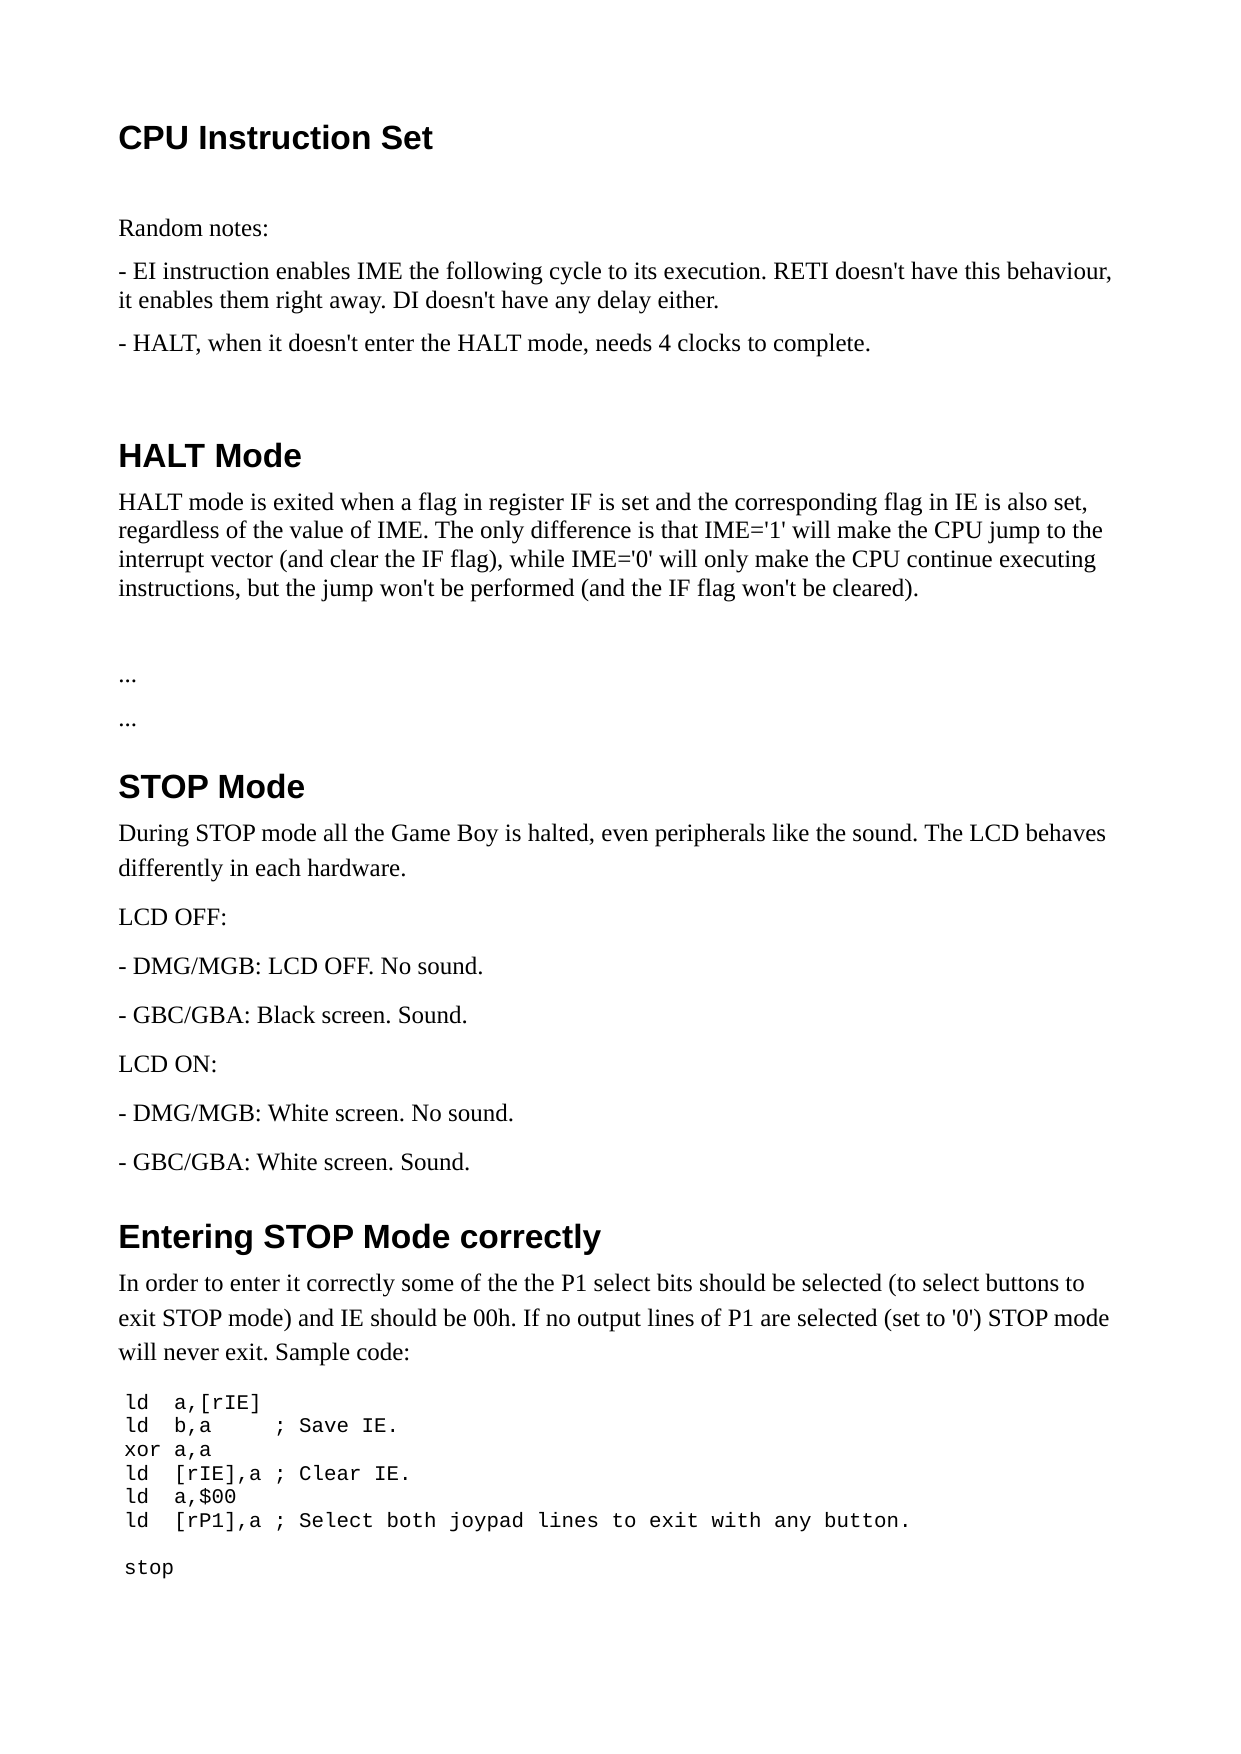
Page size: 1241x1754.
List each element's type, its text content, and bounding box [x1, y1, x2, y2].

text During STOP mode all the Game Boy is halted, even peripherals like the sound. The LCD behaves differently in each hardware. [118, 818, 1122, 881]
text - EI instruction enables IME the following cycle to its execution. RETI doesn't have this behaviour, it enables them right away. DI doesn't have any delay either. [118, 256, 1122, 313]
text HALT mode is exited when a flag in register IF is set and the corresponding flag in IE is also set, regardless of the value of IME. The only difference is that IME='1' will make the CPU jump to the interrupt vector (and clear the IF flag), while IME='0' will only make the CPU continue executing instructions, but the jump won't be performed (and the IF flag won't be cleared). [118, 487, 1122, 602]
text - DMG/MGB: White screen. No sound. [118, 1098, 1122, 1127]
text - DMG/MGB: LCD OFF. No sound. [118, 951, 1122, 979]
subtitle STOP Mode [118, 767, 1122, 806]
table_header ld a,[rIE] ld b,a ; Save IE. xor a,a ld [rIE],a ; Clear IE. ld a,$00 ld [rP1],a ; Select both joypad lines to exit with any button. stop [118, 1386, 1123, 1610]
subtitle Entering STOP Mode correctly [118, 1217, 1122, 1256]
text ... [118, 703, 1122, 732]
text LCD ON: [118, 1049, 1122, 1078]
text - HALT, when it doesn't enter the HALT mode, needs 4 clocks to complete. [118, 328, 1122, 357]
text - GBC/GBA: White screen. Sound. [118, 1147, 1122, 1176]
text LCD OFF: [118, 902, 1122, 931]
text In order to enter it correctly some of the the P1 select bits should be selected (to select buttons to exit STOP mode) and IE should be 00h. If no output lines of P1 are selected (set to '0') STOP mode will never exit. Sample code: [118, 1268, 1122, 1366]
text ... [118, 659, 1122, 688]
text Random notes: [118, 213, 1122, 241]
subtitle CPU Instruction Set [118, 118, 1122, 157]
text - GBC/GBA: Black screen. Sound. [118, 1000, 1122, 1029]
subtitle HALT Mode [118, 436, 1122, 474]
